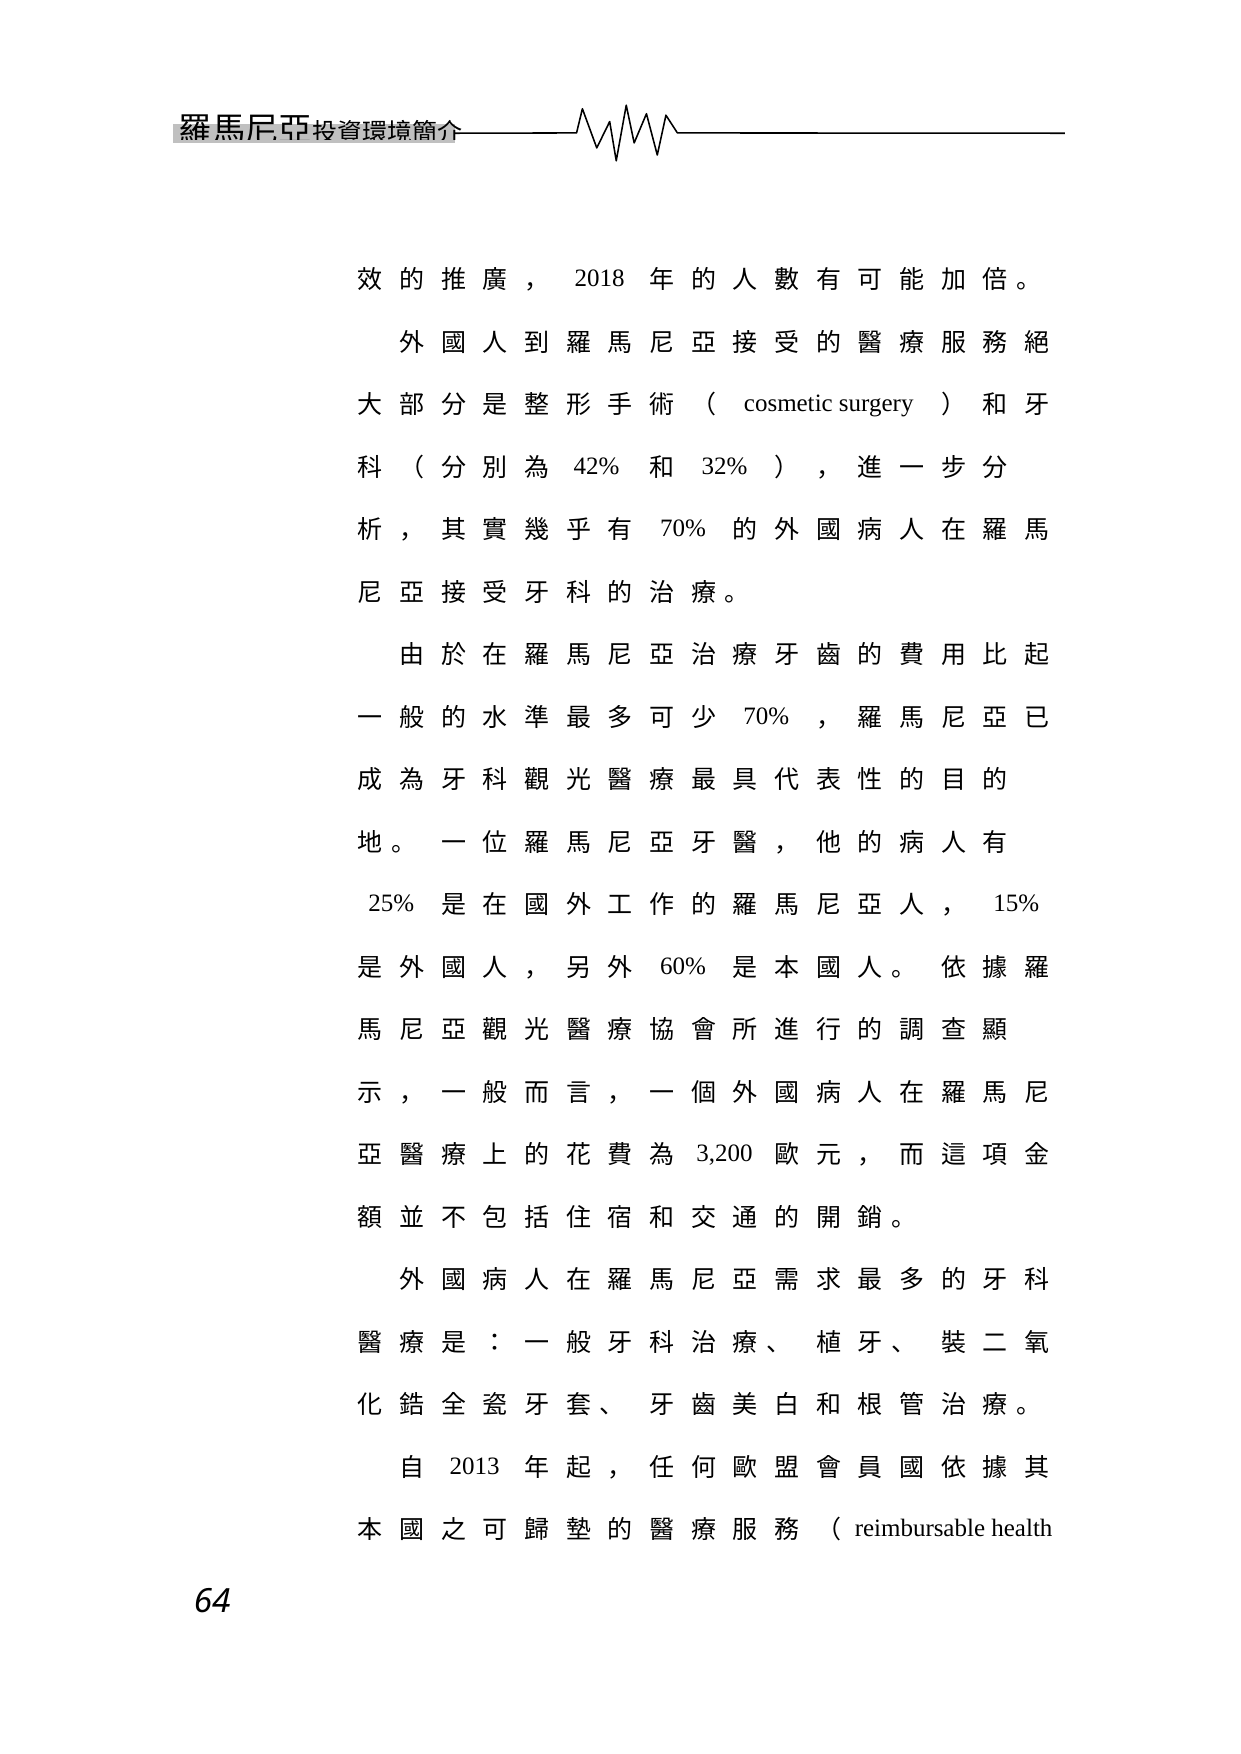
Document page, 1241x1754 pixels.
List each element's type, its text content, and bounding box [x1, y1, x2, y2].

text 外國病人在羅馬尼亞需求最多的牙科醫療是：一般牙科治療、植牙、裝二氧化鋯全瓷牙套、牙齒美白和根管治療。 [330, 1236, 1058, 1424]
text 由於在羅馬尼亞治療牙齒的費用比起一般的水準最多可少70%，羅馬尼亞已成為牙科觀光醫療最具代表性的目的地。一位羅馬尼亞牙醫，他的病人有25%是在國外工作的羅馬尼亞人，15%是外國人，另外60%是本國人。依據羅馬尼亞觀光醫療協會所進行的調查顯示，一般而言，一個外國病人在羅馬尼亞醫療上的花費為3,200歐元，而這項金額並不包括住宿和交通的開銷。 [330, 611, 1058, 1236]
text 自2013年起，任何歐盟會員國依據其本國之可歸墊的醫療服務（reimbursable health [330, 1424, 1058, 1549]
text 外國人到羅馬尼亞接受的醫療服務絕大部分是整形手術（cosmetic surgery）和牙科（分別為42% 和32%），進一步分析，其實幾乎有70%的外國病人在羅馬尼亞接受牙科的治療。 [330, 299, 1058, 611]
text 效的推廣，2018年的人數有可能加倍。 [330, 236, 1058, 299]
